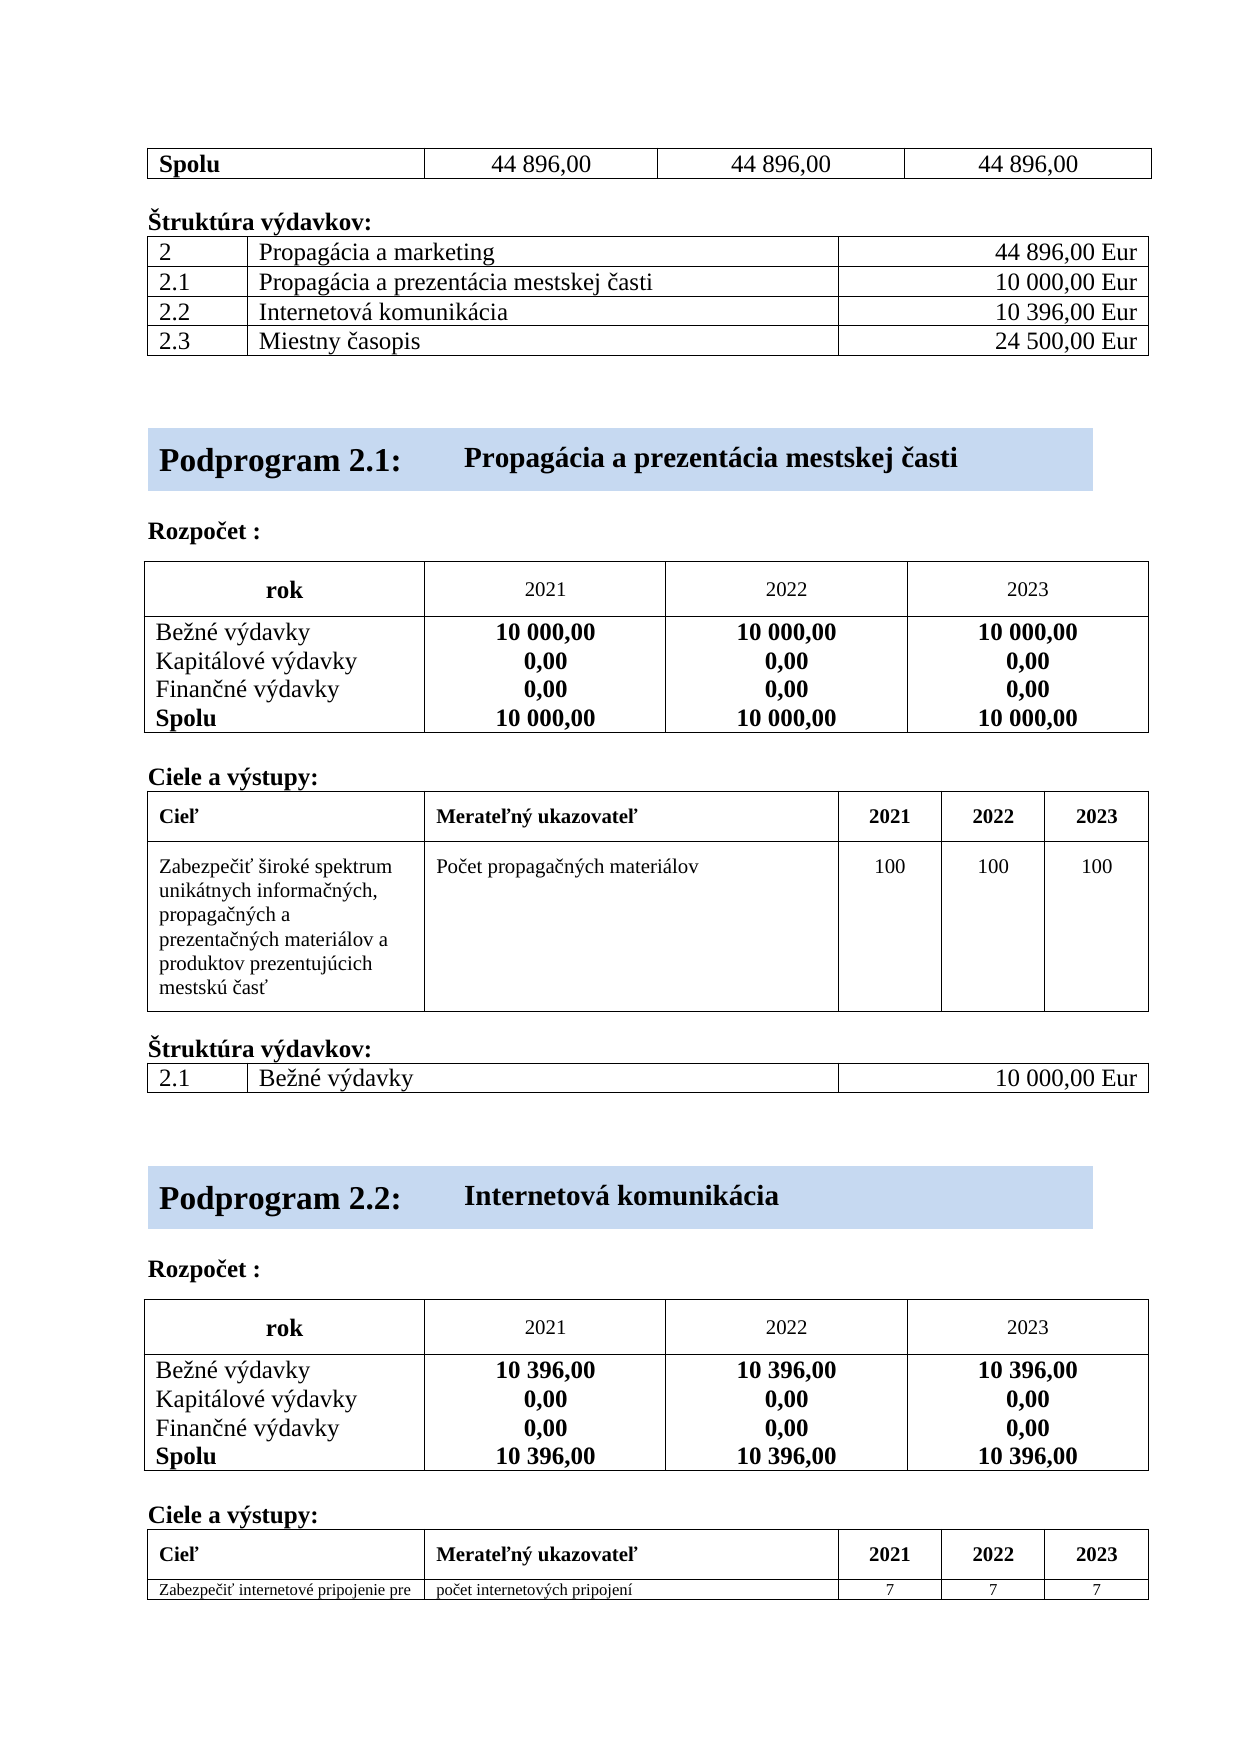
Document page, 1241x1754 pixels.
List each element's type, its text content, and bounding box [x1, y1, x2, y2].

table_cell 100 [1045, 842, 1148, 1011]
table_cell 2.1 [148, 267, 247, 296]
table_header 2023 [1045, 792, 1148, 841]
table_header rok [145, 1300, 424, 1354]
table_cell 7 [1045, 1580, 1148, 1599]
table_header 2023 [1045, 1530, 1148, 1579]
table_cell 2.3 [148, 326, 247, 355]
table_header 10 000,00 Eur [839, 1064, 1148, 1092]
text Štruktúra výdavkov: [148, 1034, 1093, 1062]
table_header Merateľný ukazovateľ [425, 792, 838, 841]
table_header Bežné výdavky [248, 1064, 838, 1092]
table_header 44 896,00 Eur [839, 237, 1148, 266]
table_cell Počet propagačných materiálov [425, 842, 838, 1011]
table_cell Bežné výdavky Kapitálové výdavky Finančné výdavky Spolu [145, 1355, 424, 1470]
table_header 2 [148, 237, 247, 266]
table_header 2021 [839, 792, 941, 841]
table_cell 7 [942, 1580, 1044, 1599]
table_cell 10 396,00 0,00 0,00 10 396,00 [666, 1355, 907, 1470]
table_cell Miestny časopis [248, 326, 838, 355]
table_header 2021 [425, 1300, 665, 1354]
table_header 2022 [942, 792, 1044, 841]
table_header 2023 [908, 1300, 1148, 1354]
table_cell Spolu [148, 149, 424, 177]
table_header Propagácia a prezentácia mestskej časti [453, 428, 1093, 491]
text Rozpočet : [148, 1254, 1093, 1283]
text Rozpočet : [148, 516, 1093, 544]
table_cell 100 [839, 842, 941, 1011]
table_cell 10 000,00 Eur [839, 267, 1148, 296]
table_cell Internetová komunikácia [248, 297, 838, 325]
table_cell Zabezpečiť široké spektrum unikátnych informačných, propagačných a prezentačných materiálov a produktov prezentujúcich mestskú časť [148, 842, 424, 1011]
table_header rok [145, 562, 424, 616]
table_header Podprogram 2.2: [148, 1166, 453, 1229]
table_cell 10 000,00 0,00 0,00 10 000,00 [425, 617, 665, 732]
table_cell Bežné výdavky Kapitálové výdavky Finančné výdavky Spolu [145, 617, 424, 732]
table_header Podprogram 2.1: [148, 428, 453, 491]
text Štruktúra výdavkov: [148, 207, 1093, 236]
text Ciele a výstupy: [148, 1500, 1093, 1529]
table_header 2021 [425, 562, 665, 616]
table_cell Zabezpečiť internetové pripojenie pre [148, 1580, 424, 1599]
table_cell 2.2 [148, 297, 247, 325]
table_header 2.1 [148, 1064, 247, 1092]
table_header Internetová komunikácia [453, 1166, 1093, 1229]
table_header 2023 [908, 562, 1148, 616]
table_cell 7 [839, 1580, 941, 1599]
table_header 2022 [666, 1300, 907, 1354]
table_header Merateľný ukazovateľ [425, 1530, 838, 1579]
table_header 2022 [942, 1530, 1044, 1579]
table_cell 44 896,00 [425, 149, 657, 177]
table_cell 100 [942, 842, 1044, 1011]
table_header 2022 [666, 562, 907, 616]
table_header Cieľ [148, 1530, 424, 1579]
table_cell 10 396,00 Eur [839, 297, 1148, 325]
table_cell 10 396,00 0,00 0,00 10 396,00 [425, 1355, 665, 1470]
table_cell 24 500,00 Eur [839, 326, 1148, 355]
table_cell počet internetových pripojení [425, 1580, 838, 1599]
table_cell 10 000,00 0,00 0,00 10 000,00 [666, 617, 907, 732]
table_cell Propagácia a prezentácia mestskej časti [248, 267, 838, 296]
table_cell 44 896,00 [658, 149, 904, 177]
table_cell 10 396,00 0,00 0,00 10 396,00 [908, 1355, 1148, 1470]
table_header 2021 [839, 1530, 941, 1579]
table_header Propagácia a marketing [248, 237, 838, 266]
table_cell 44 896,00 [905, 149, 1151, 177]
table_cell 10 000,00 0,00 0,00 10 000,00 [908, 617, 1148, 732]
text Ciele a výstupy: [148, 762, 1093, 791]
table_header Cieľ [148, 792, 424, 841]
